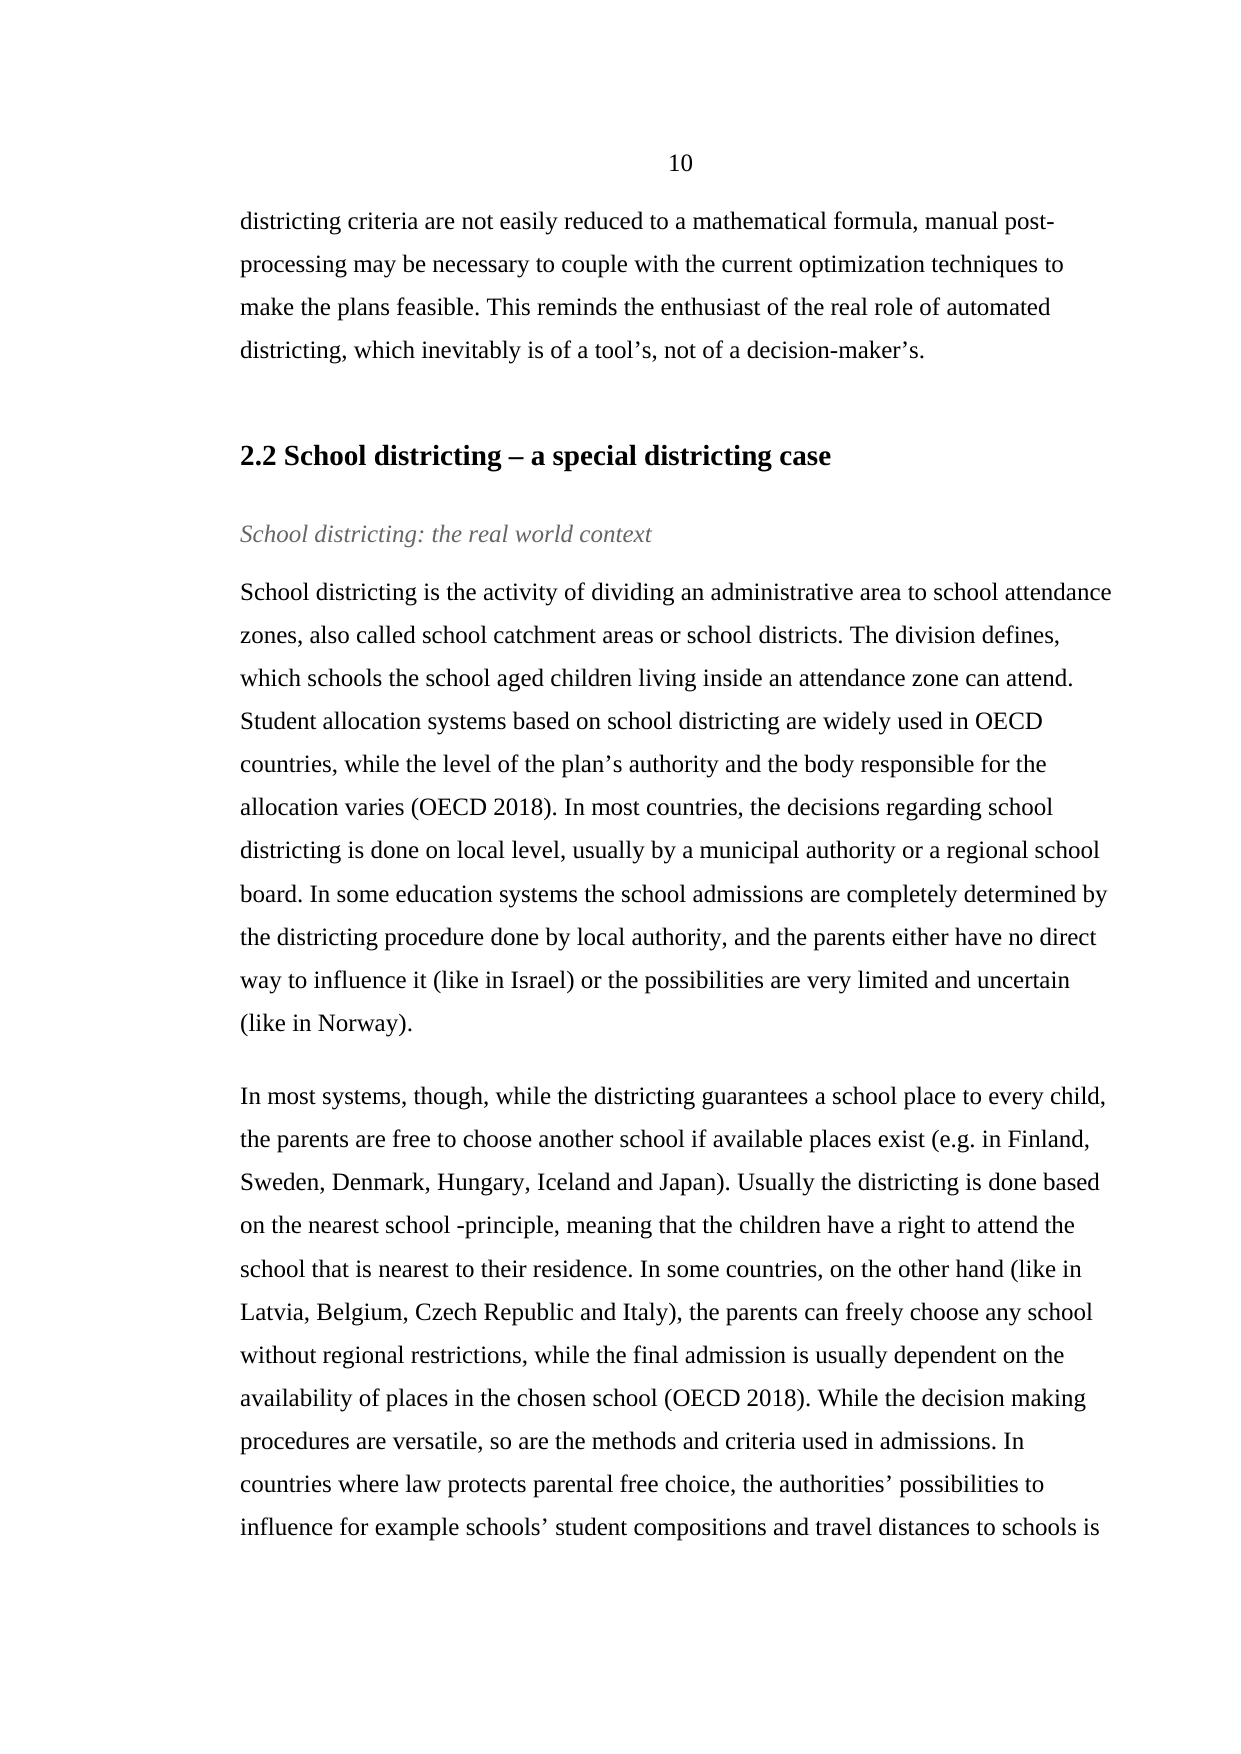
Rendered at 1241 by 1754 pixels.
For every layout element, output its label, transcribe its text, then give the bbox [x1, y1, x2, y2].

text districting criteria are not easily reduced to a mathematical formula, manual post-processing may be necessary to couple with the current optimization techniques to make the plans feasible. This reminds the enthusiast of the real role of automated districting, which inevitably is of a tool’s, not of a decision-maker’s. [240, 206, 1121, 364]
subtitle School districting: the real world context [240, 519, 1121, 547]
text In most systems, though, while the districting guarantees a school place to every child, the parents are free to choose another school if available places exist (e.g. in Finland, Sweden, Denmark, Hungary, Iceland and Japan). Usually the districting is done based on the nearest school -principle, meaning that the children have a right to attend the school that is nearest to their residence. In some countries, on the other hand (like in Latvia, Belgium, Czech Republic and Italy), the parents can freely choose any school without regional restrictions, while the final admission is usually dependent on the availability of places in the chosen school (OECD 2018). While the decision making procedures are versatile, so are the methods and criteria used in admissions. In countries where law protects parental free choice, the authorities’ possibilities to influence for example schools’ student compositions and travel distances to schools is [240, 1081, 1121, 1541]
text School districting is the activity of dividing an administrative area to school attendance zones, also called school catchment areas or school districts. The division defines, which schools the school aged children living inside an attendance zone can attend. Student allocation systems based on school districting are widely used in OECD countries, while the level of the plan’s authority and the body responsible for the allocation varies (OECD 2018). In most countries, the decisions regarding school districting is done on local level, usually by a municipal authority or a regional school board. In some education systems the school admissions are completely determined by the districting procedure done by local authority, and the parents either have no direct way to influence it (like in Israel) or the possibilities are very limited and uncertain (like in Norway). [240, 577, 1121, 1037]
subtitle 2.2 School districting – a special districting case [240, 438, 1121, 472]
